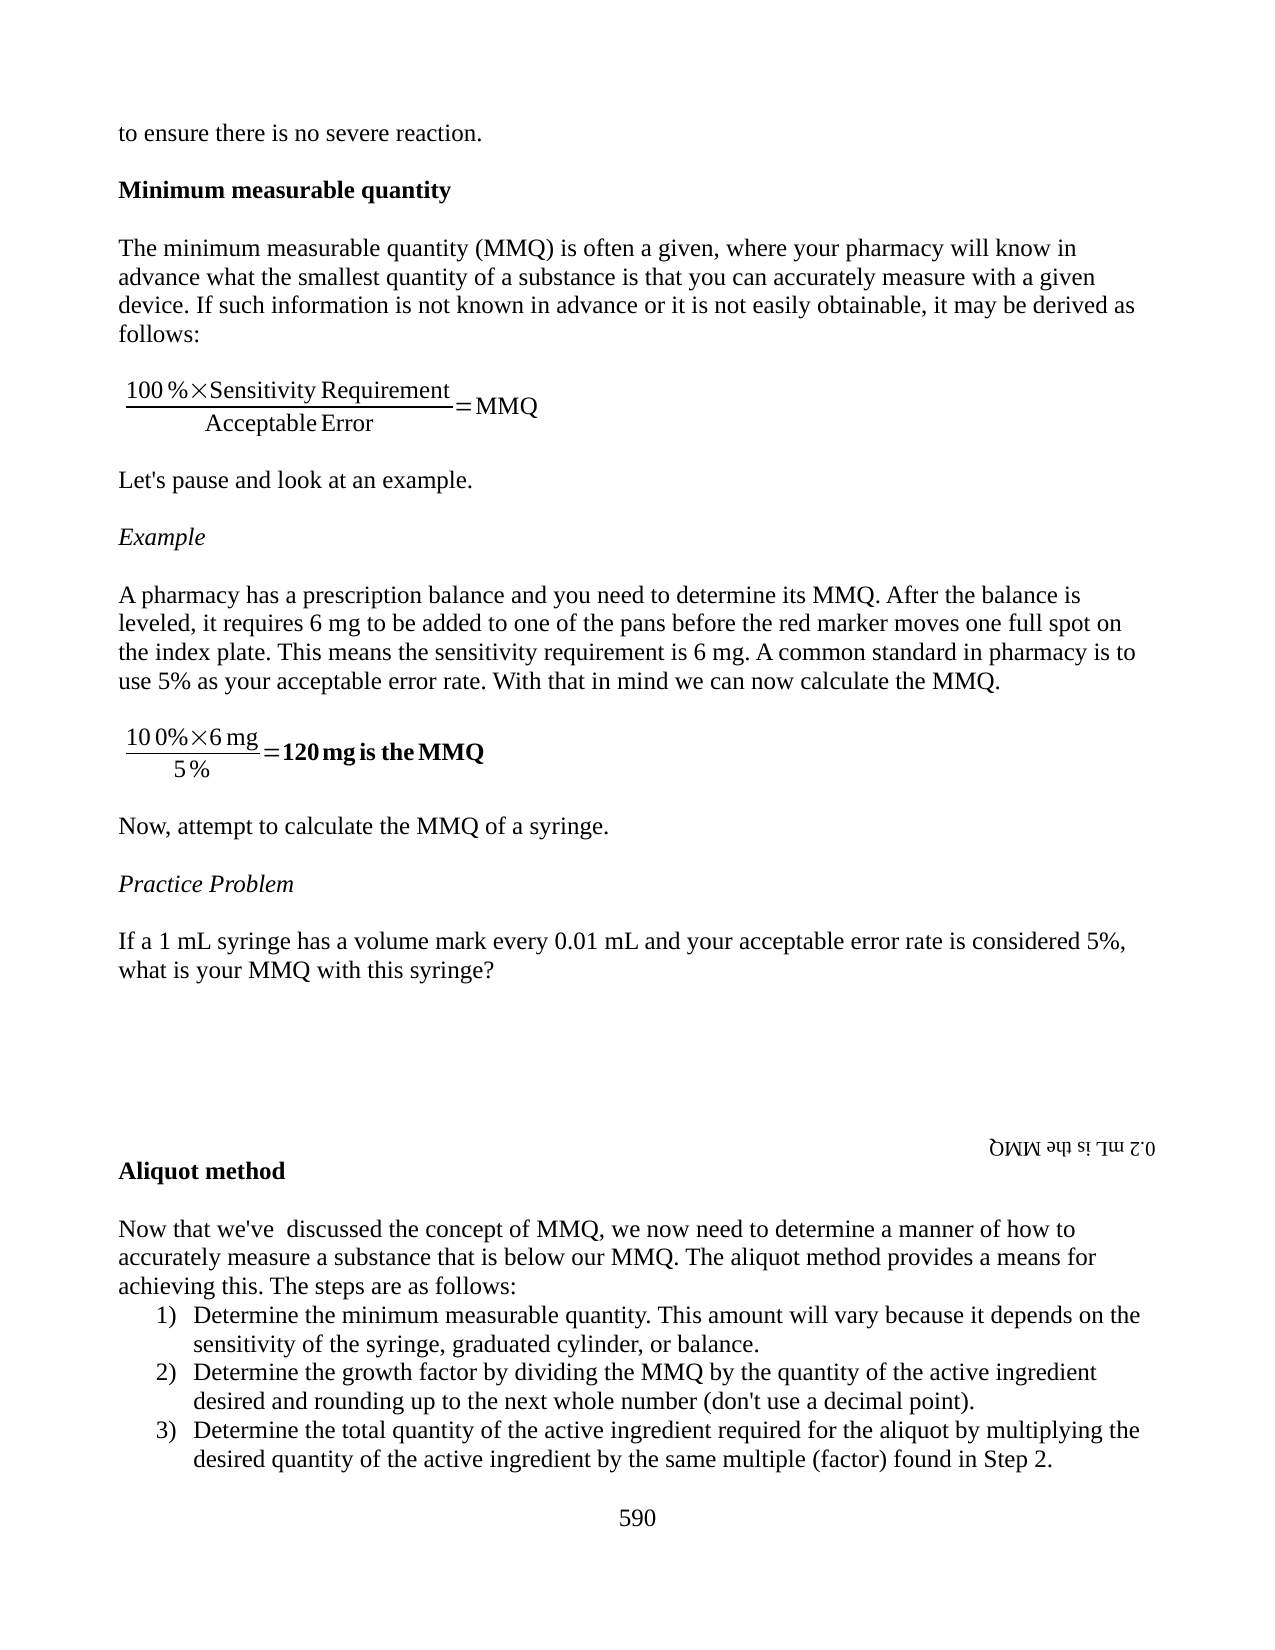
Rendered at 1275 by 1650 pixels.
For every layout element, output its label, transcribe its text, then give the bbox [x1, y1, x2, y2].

text to ensure there is no severe reaction. [118, 118, 1157, 147]
text If a 1 mL syringe has a volume mark every 0.01 mL and your acceptable error rate is considered 5%, what is your MMQ with this syringe? [118, 926, 1157, 984]
text Minimum measurable quantity [118, 176, 1157, 204]
list Determine the growth factor by dividing the MMQ by the quantity of the active ingredient desired and rounding up to the next whole number (don't use a decimal point). [156, 1357, 1157, 1415]
text The minimum measurable quantity (MMQ) is often a given, where your pharmacy will know in advance what the smallest quantity of a substance is that you can accurately measure with a given device. If such information is not known in advance or it is not easily obtainable, it may be derived as follows: [118, 233, 1157, 348]
text Now, attempt to calculate the MMQ of a syringe. [118, 811, 1157, 840]
text Aliquot method [118, 1156, 1157, 1185]
text A pharmacy has a prescription balance and you need to determine its MMQ. After the balance is leveled, it requires 6 mg to be added to one of the pans before the red marker moves one full spot on the index plate. This means the sensitivity requirement is 6 mg. A common standard in pharmacy is to use 5% as your acceptable error rate. With that in mind we can now calculate the MMQ. [118, 580, 1157, 695]
text Let's pause and look at an example. [118, 465, 1157, 493]
text Now that we've discussed the concept of MMQ, we now need to determine a manner of how to accurately measure a substance that is below our MMQ. The aliquot method provides a means for achieving this. The steps are as follows: [118, 1214, 1157, 1300]
text Example [118, 522, 1157, 551]
text Practice Problem [118, 869, 1157, 897]
list Determine the minimum measurable quantity. This amount will vary because it depends on the sensitivity of the syringe, graduated cylinder, or balance. [156, 1300, 1157, 1357]
list Determine the total quantity of the active ingredient required for the aliquot by multiplying the desired quantity of the active ingredient by the same multiple (factor) found in Step 2. [156, 1415, 1157, 1472]
